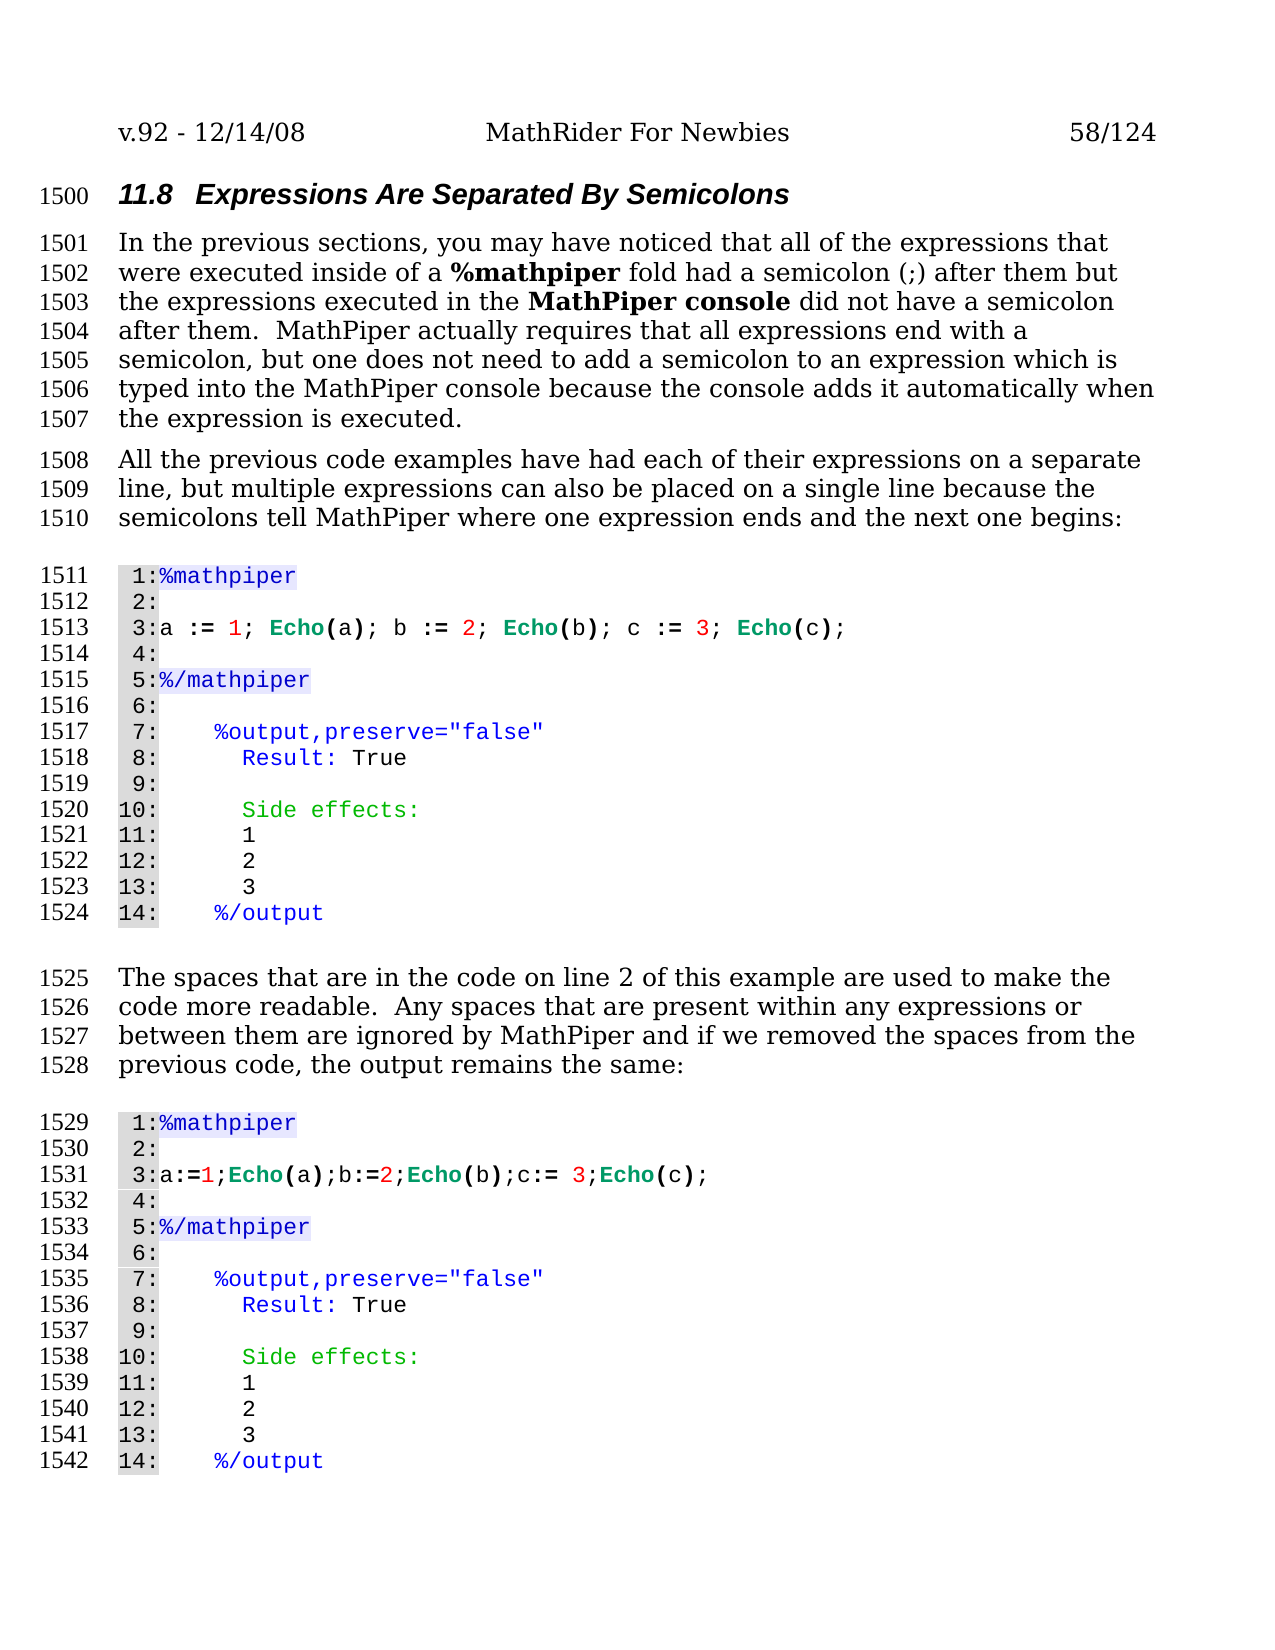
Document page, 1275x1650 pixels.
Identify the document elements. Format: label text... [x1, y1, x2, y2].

text The spaces that are in the code on line 2 of this example are used to make the code more readable. Any spaces that are present within any expressions or between them are ignored by MathPiper and if we removed the spaces from the previous code, the output remains the same: [118, 963, 1157, 1080]
text 5:%/mathpiper [118, 1216, 1157, 1241]
text 3:a:=1;Echo(a);b:=2;Echo(b);c:= 3;Echo(c); [118, 1164, 1157, 1189]
text 5:%/mathpiper [118, 668, 1157, 694]
text 7: %output,preserve="false" [118, 720, 1157, 746]
text 11: 1 [118, 1371, 1157, 1397]
text 4: [118, 642, 1157, 668]
text 9: [118, 772, 1157, 798]
text 14: %/output [118, 902, 1157, 928]
text 9: [118, 1319, 1157, 1345]
text 12: 2 [118, 850, 1157, 876]
text 4: [118, 1189, 1157, 1216]
text 6: [118, 1241, 1157, 1267]
text 6: [118, 694, 1157, 720]
text 3:a := 1; Echo(a); b := 2; Echo(b); c := 3; Echo(c); [118, 616, 1157, 642]
text 1:%mathpiper [118, 1112, 1157, 1138]
subtitle Expressions Are Separated By Semicolons [118, 177, 1157, 210]
text 10: Side effects: [118, 1345, 1157, 1371]
text 13: 3 [118, 876, 1157, 902]
text All the previous code examples have had each of their expressions on a separate line, but multiple expressions can also be placed on a single line because the semicolons tell MathPiper where one expression ends and the next one begins: [118, 445, 1157, 532]
text In the previous sections, you may have noticed that all of the expressions that were executed inside of a %mathpiper fold had a semicolon (;) after them but the expressions executed in the MathPiper console did not have a semicolon after them. MathPiper actually requires that all expressions end with a semicolon, but one does not need to add a semicolon to an expression which is typed into the MathPiper console because the console adds it automatically when the expression is executed. [118, 228, 1157, 433]
text 2: [118, 590, 1157, 616]
text 12: 2 [118, 1397, 1157, 1423]
text 8: Result: True [118, 1293, 1157, 1319]
text 13: 3 [118, 1423, 1157, 1449]
text 14: %/output [118, 1449, 1157, 1475]
text 10: Side effects: [118, 798, 1157, 824]
text 1:%mathpiper [118, 564, 1157, 590]
text 7: %output,preserve="false" [118, 1267, 1157, 1293]
text 11: 1 [118, 824, 1157, 850]
text 8: Result: True [118, 746, 1157, 772]
text 2: [118, 1138, 1157, 1164]
